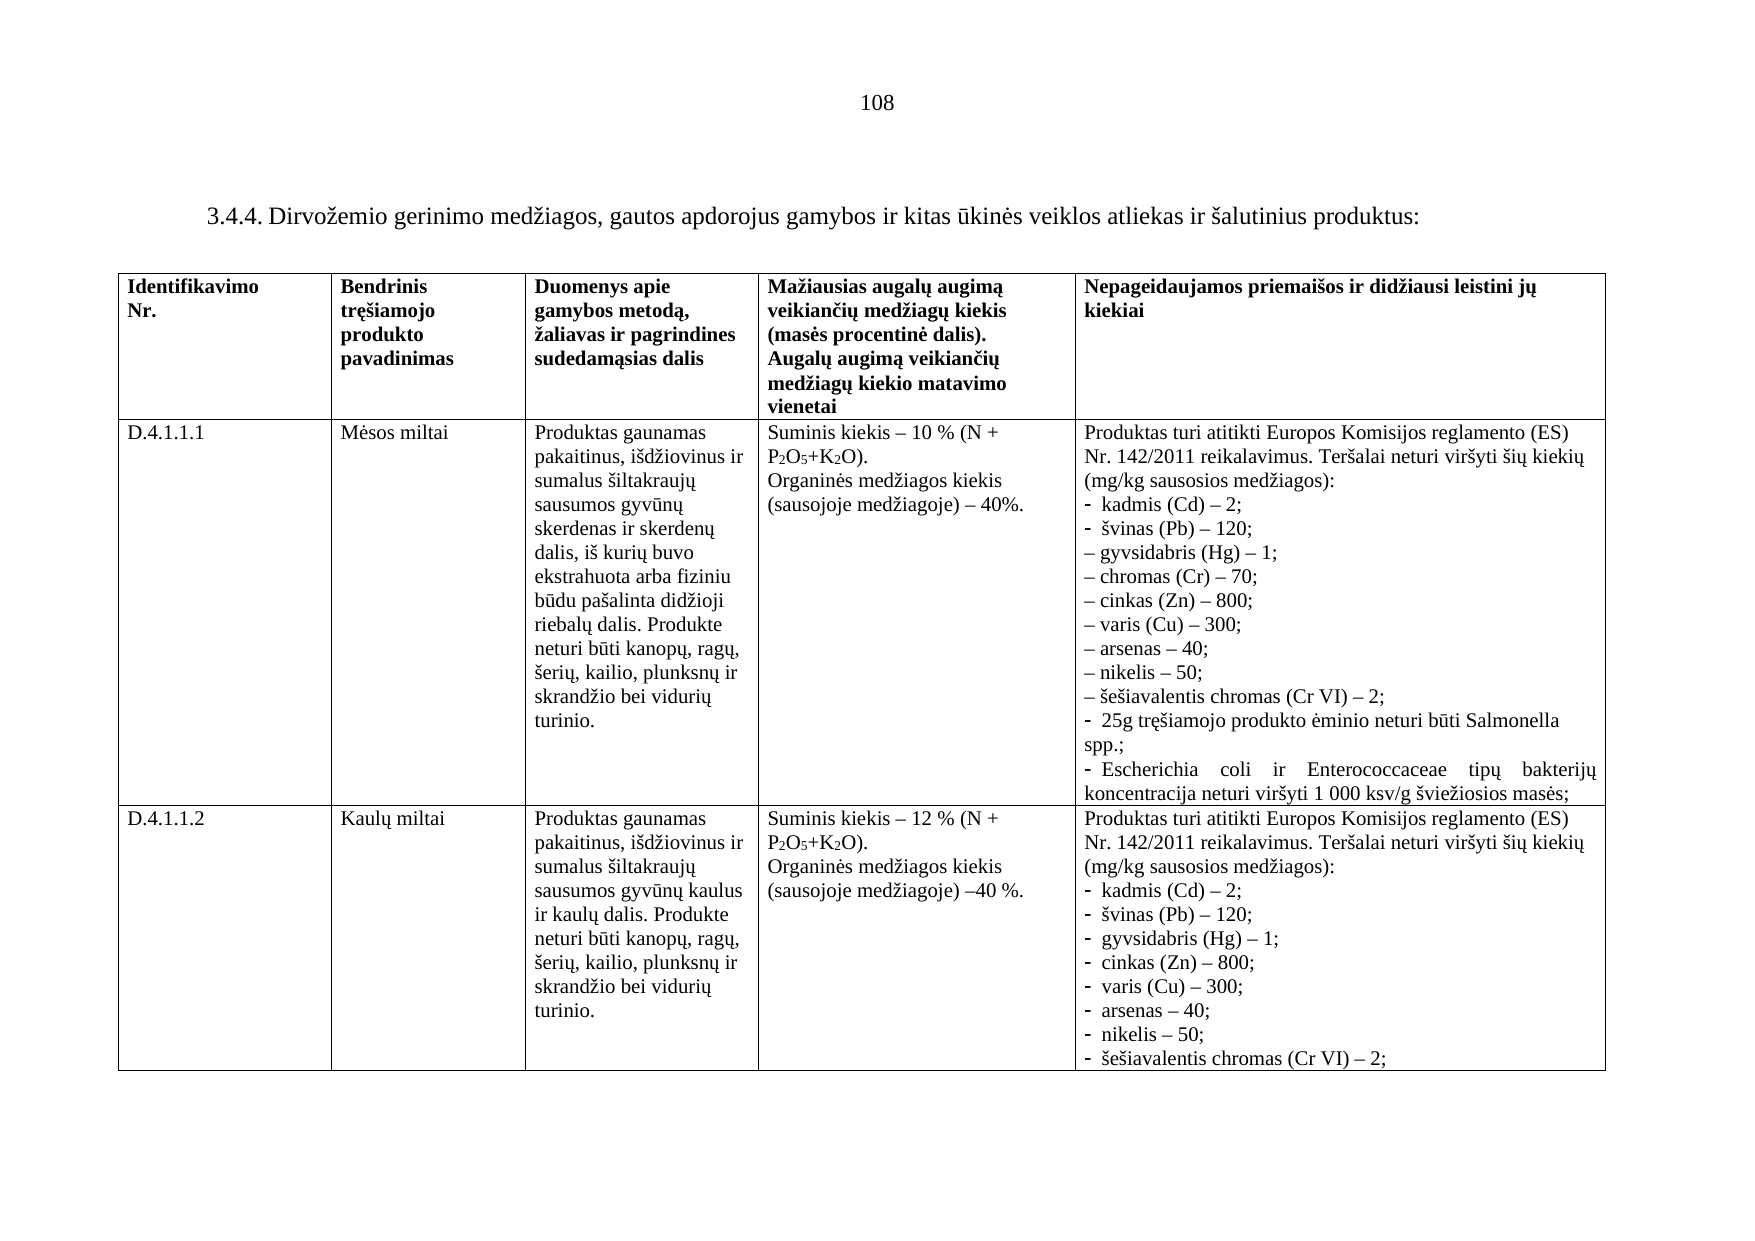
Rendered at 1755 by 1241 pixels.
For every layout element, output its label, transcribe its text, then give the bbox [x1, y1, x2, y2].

table_header Bendrinis tręšiamojo produkto pavadinimas [332, 274, 525, 418]
table_header Duomenys apie gamybos metodą, žaliavas ir pagrindines sudedamąsias dalis [526, 274, 758, 418]
table_header Identifikavimo Nr. [119, 274, 331, 418]
table_cell D.4.1.1.1 [119, 420, 331, 804]
table_cell D.4.1.1.2 [119, 806, 331, 1070]
table_cell Produktas gaunamas pakaitinus, išdžiovinus ir sumalus šiltakraujų sausumos gyvūnų skerdenas ir skerdenų dalis, iš kurių buvo ekstrahuota arba fiziniu būdu pašalinta didžioji riebalų dalis. Produkte neturi būti kanopų, ragų, šerių, kailio, plunksnų ir skrandžio bei vidurių turinio. [526, 420, 758, 804]
table_cell Mėsos miltai [332, 420, 525, 804]
table_cell Suminis kiekis – 10 % (N + P2O5+K2O). Organinės medžiagos kiekis (sausojoje medžiagoje) – 40%. [759, 420, 1075, 804]
table_cell Produktas turi atitikti Europos Komisijos reglamento (ES) Nr. 142/2011 reikalavimus. Teršalai neturi viršyti šių kiekių (mg/kg sausosios medžiagos): kadmis (Cd) – 2; švinas (Pb) – 120; – gyvsidabris (Hg) – 1; – chromas (Cr) – 70; – cinkas (Zn) – 800; – varis (Cu) – 300; – arsenas – 40; – nikelis – 50; – šešiavalentis chromas (Cr VI) – 2; 25g tręšiamojo produkto ėminio neturi būti Salmonella spp.; Escherichia coli ir Enterococcaceae tipų bakterijų koncentracija neturi viršyti 1 000 ksv/g šviežiosios masės; [1076, 420, 1605, 804]
table_cell Produktas turi atitikti Europos Komisijos reglamento (ES) Nr. 142/2011 reikalavimus. Teršalai neturi viršyti šių kiekių (mg/kg sausosios medžiagos): kadmis (Cd) – 2; švinas (Pb) – 120; gyvsidabris (Hg) – 1; cinkas (Zn) – 800; varis (Cu) – 300; arsenas – 40; nikelis – 50; šešiavalentis chromas (Cr VI) – 2; [1076, 806, 1605, 1070]
table_cell Suminis kiekis – 12 % (N + P2O5+K2O). Organinės medžiagos kiekis (sausojoje medžiagoje) –40 %. [759, 806, 1075, 1070]
table_cell Produktas gaunamas pakaitinus, išdžiovinus ir sumalus šiltakraujų sausumos gyvūnų kaulus ir kaulų dalis. Produkte neturi būti kanopų, ragų, šerių, kailio, plunksnų ir skrandžio bei vidurių turinio. [526, 806, 758, 1070]
table_header Mažiausias augalų augimą veikiančių medžiagų kiekis (masės procentinė dalis). Augalų augimą veikiančių medžiagų kiekio matavimo vienetai [759, 274, 1075, 418]
table_cell Kaulų miltai [332, 806, 525, 1070]
subtitle 3.4.4. Dirvožemio gerinimo medžiagos, gautos apdorojus gamybos ir kitas ūkinės veiklos atliekas ir šalutinius produktus: [118, 201, 1636, 230]
table_header Nepageidaujamos priemaišos ir didžiausi leistini jų kiekiai [1076, 274, 1605, 418]
